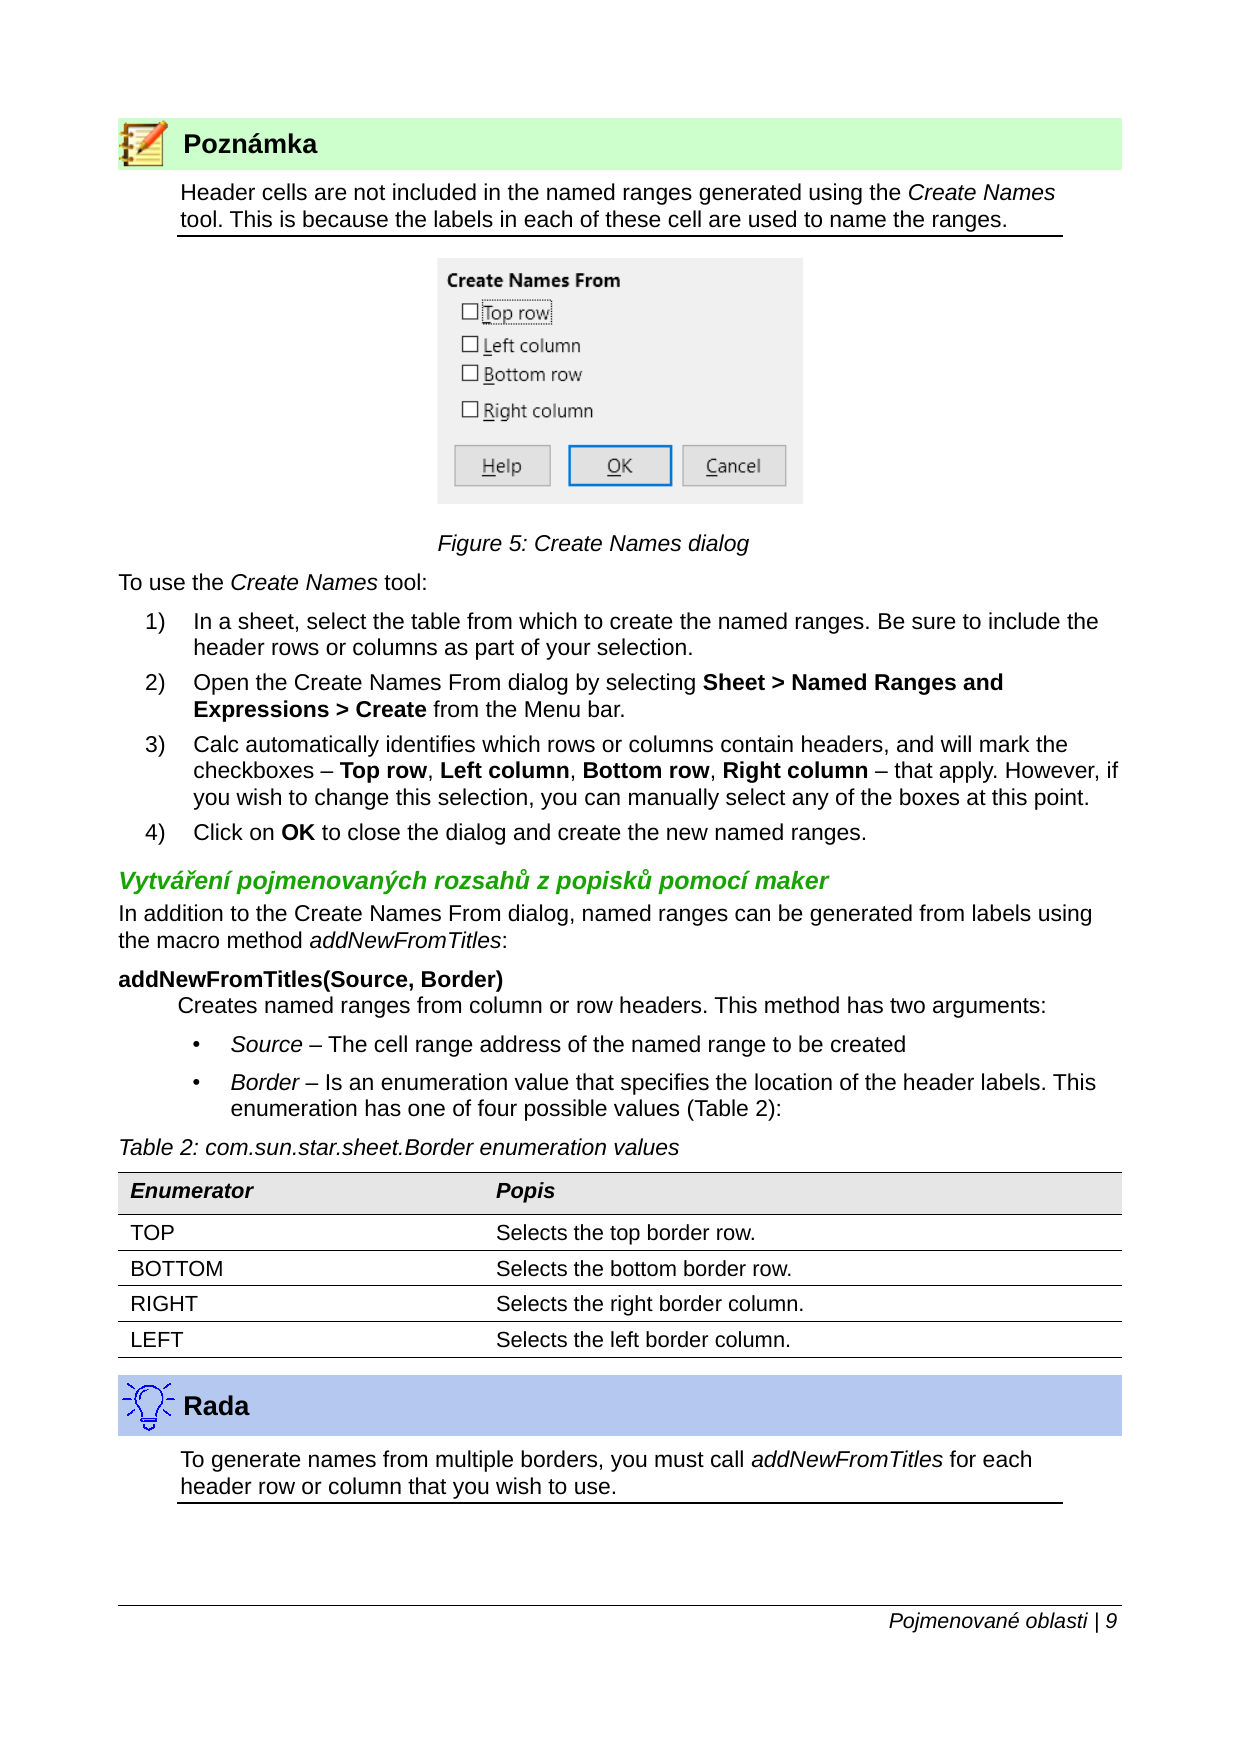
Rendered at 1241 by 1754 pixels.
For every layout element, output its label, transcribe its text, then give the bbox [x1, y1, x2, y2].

table_cell TOP [118, 1215, 484, 1249]
list Calc automatically identifies which rows or columns contain headers, and will mark the checkboxes – Top row, Left column, Bottom row, Right column – that apply. However, if you wish to change this selection, you can manually select any of the boxes at this point. [165, 731, 1122, 810]
table_cell Selects the left border column. [484, 1322, 1122, 1357]
list Click on OK to close the dialog and create the new named ranges. [165, 819, 1122, 845]
subtitle Vytváření pojmenovaných rozsahů z popisků pomocí maker [118, 866, 1122, 894]
table_cell RIGHT [118, 1286, 484, 1321]
picture [119, 1375, 179, 1435]
text Header cells are not included in the named ranges generated using the Create Names tool. This is because the labels in each of these cell are used to name the ranges. [177, 176, 1063, 235]
picture [119, 119, 170, 170]
table_cell Selects the right border column. [484, 1286, 1122, 1321]
table_header Enumerator [118, 1173, 484, 1214]
picture [437, 258, 804, 504]
text Creates named ranges from column or row headers. This method has two arguments: [177, 992, 1122, 1018]
list Border – Is an enumeration value that specifies the location of the header labels. This enumeration has one of four possible values (Table 2): [192, 1069, 1122, 1122]
table_header Popis [484, 1173, 1122, 1214]
text In addition to the Create Names From dialog, named ranges can be generated from labels using the macro method addNewFromTitles: [118, 900, 1122, 953]
list In a sheet, select the table from which to create the named ranges. Be sure to include the header rows or columns as part of your selection. [165, 608, 1122, 660]
table_cell Selects the top border row. [484, 1215, 1122, 1249]
subtitle Rada [118, 1375, 1122, 1436]
table_cell BOTTOM [118, 1251, 484, 1285]
subtitle Poznámka [118, 118, 1122, 170]
list Open the Create Names From dialog by selecting Sheet > Named Ranges and Expressions > Create from the Menu bar. [165, 669, 1122, 722]
text To generate names from multiple borders, you must call addNewFromTitles for each header row or column that you wish to use. [177, 1443, 1063, 1502]
table_cell Selects the bottom border row. [484, 1251, 1122, 1285]
text Figure 5: Create Names dialog [437, 504, 803, 557]
text addNewFromTitles(Source, Border) [118, 966, 1122, 992]
text Table 2: com.sun.star.sheet.Border enumeration values [118, 1134, 1122, 1160]
list Source – The cell range address of the named range to be created [192, 1031, 1122, 1057]
table_cell LEFT [118, 1322, 484, 1357]
text To use the Create Names tool: [118, 569, 1122, 595]
